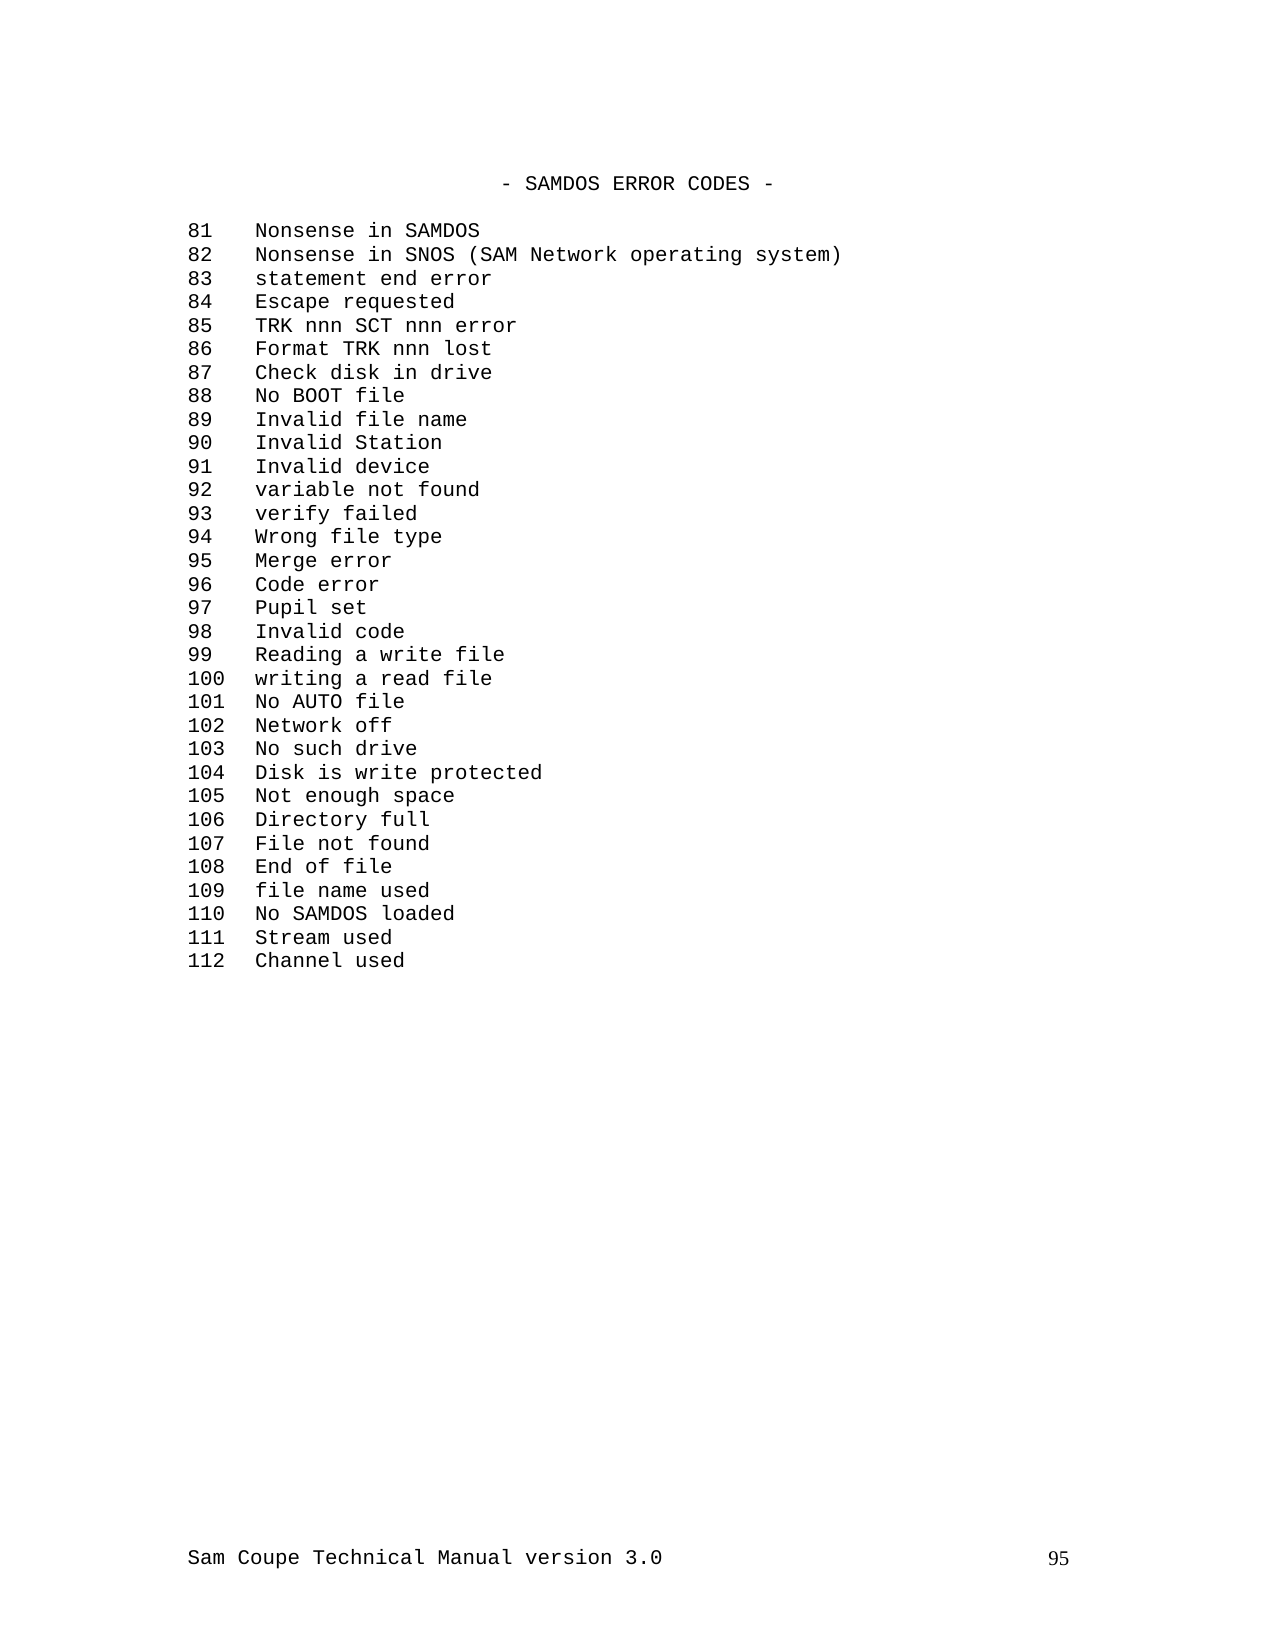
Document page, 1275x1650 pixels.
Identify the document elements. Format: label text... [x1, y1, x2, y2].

table_cell 89 [176, 409, 244, 432]
table_cell statement end error [244, 268, 1172, 291]
table_cell Disk is write protected [244, 762, 1172, 786]
table_cell Merge error [244, 550, 1172, 574]
table_cell No SAMDOS loaded [244, 903, 1172, 927]
text - SAMDOS ERROR CODES - [187, 173, 1087, 197]
table_cell 108 [176, 856, 244, 880]
table_cell 102 [176, 715, 244, 738]
table_cell 88 [176, 385, 244, 409]
table_cell Directory full [244, 809, 1172, 833]
table_cell 111 [176, 927, 244, 950]
table_cell Check disk in drive [244, 362, 1172, 385]
table_cell 92 [176, 480, 244, 503]
table_cell Pupil set [244, 597, 1172, 621]
table_cell 90 [176, 433, 244, 456]
table_cell Invalid file name [244, 409, 1172, 432]
table_cell 82 [176, 244, 244, 268]
table_cell 100 [176, 668, 244, 691]
table_cell No such drive [244, 739, 1172, 762]
table_cell 94 [176, 527, 244, 550]
table_cell 106 [176, 809, 244, 833]
table_cell 93 [176, 503, 244, 527]
table_cell 83 [176, 268, 244, 291]
table_cell writing a read file [244, 668, 1172, 691]
table_cell Wrong file type [244, 527, 1172, 550]
table_cell 84 [176, 291, 244, 315]
table_cell End of file [244, 856, 1172, 880]
table_cell Network off [244, 715, 1172, 738]
table_header 81 [176, 221, 244, 244]
table_cell 105 [176, 786, 244, 809]
table_cell 104 [176, 762, 244, 786]
table_header Nonsense in SAMDOS [244, 221, 1172, 244]
table_cell 85 [176, 315, 244, 338]
table_cell verify failed [244, 503, 1172, 527]
table_cell 109 [176, 880, 244, 903]
table_cell 103 [176, 739, 244, 762]
table_cell No BOOT file [244, 385, 1172, 409]
table_cell 96 [176, 574, 244, 597]
table_cell Escape requested [244, 291, 1172, 315]
table_cell 95 [176, 550, 244, 574]
table_cell file name used [244, 880, 1172, 903]
table_cell 86 [176, 338, 244, 362]
table_cell Invalid Station [244, 433, 1172, 456]
table_cell Channel used [244, 950, 1172, 974]
table_cell TRK nnn SCT nnn error [244, 315, 1172, 338]
table_cell 107 [176, 833, 244, 856]
table_cell File not found [244, 833, 1172, 856]
table_cell [244, 974, 1172, 997]
table_cell Not enough space [244, 786, 1172, 809]
table_cell Format TRK nnn lost [244, 338, 1172, 362]
table_cell variable not found [244, 480, 1172, 503]
table_cell 98 [176, 621, 244, 644]
table_cell Nonsense in SNOS (SAM Network operating system) [244, 244, 1172, 268]
table_cell Invalid code [244, 621, 1172, 644]
table_cell Invalid device [244, 456, 1172, 479]
table_cell 101 [176, 691, 244, 715]
table_cell 112 [176, 950, 244, 974]
table_cell 97 [176, 597, 244, 621]
table_cell No AUTO file [244, 691, 1172, 715]
table_cell Reading a write file [244, 644, 1172, 668]
table_cell 91 [176, 456, 244, 479]
table_cell [176, 974, 244, 997]
table_cell Stream used [244, 927, 1172, 950]
table_cell 99 [176, 644, 244, 668]
table_cell 87 [176, 362, 244, 385]
table_cell Code error [244, 574, 1172, 597]
table_cell 110 [176, 903, 244, 927]
